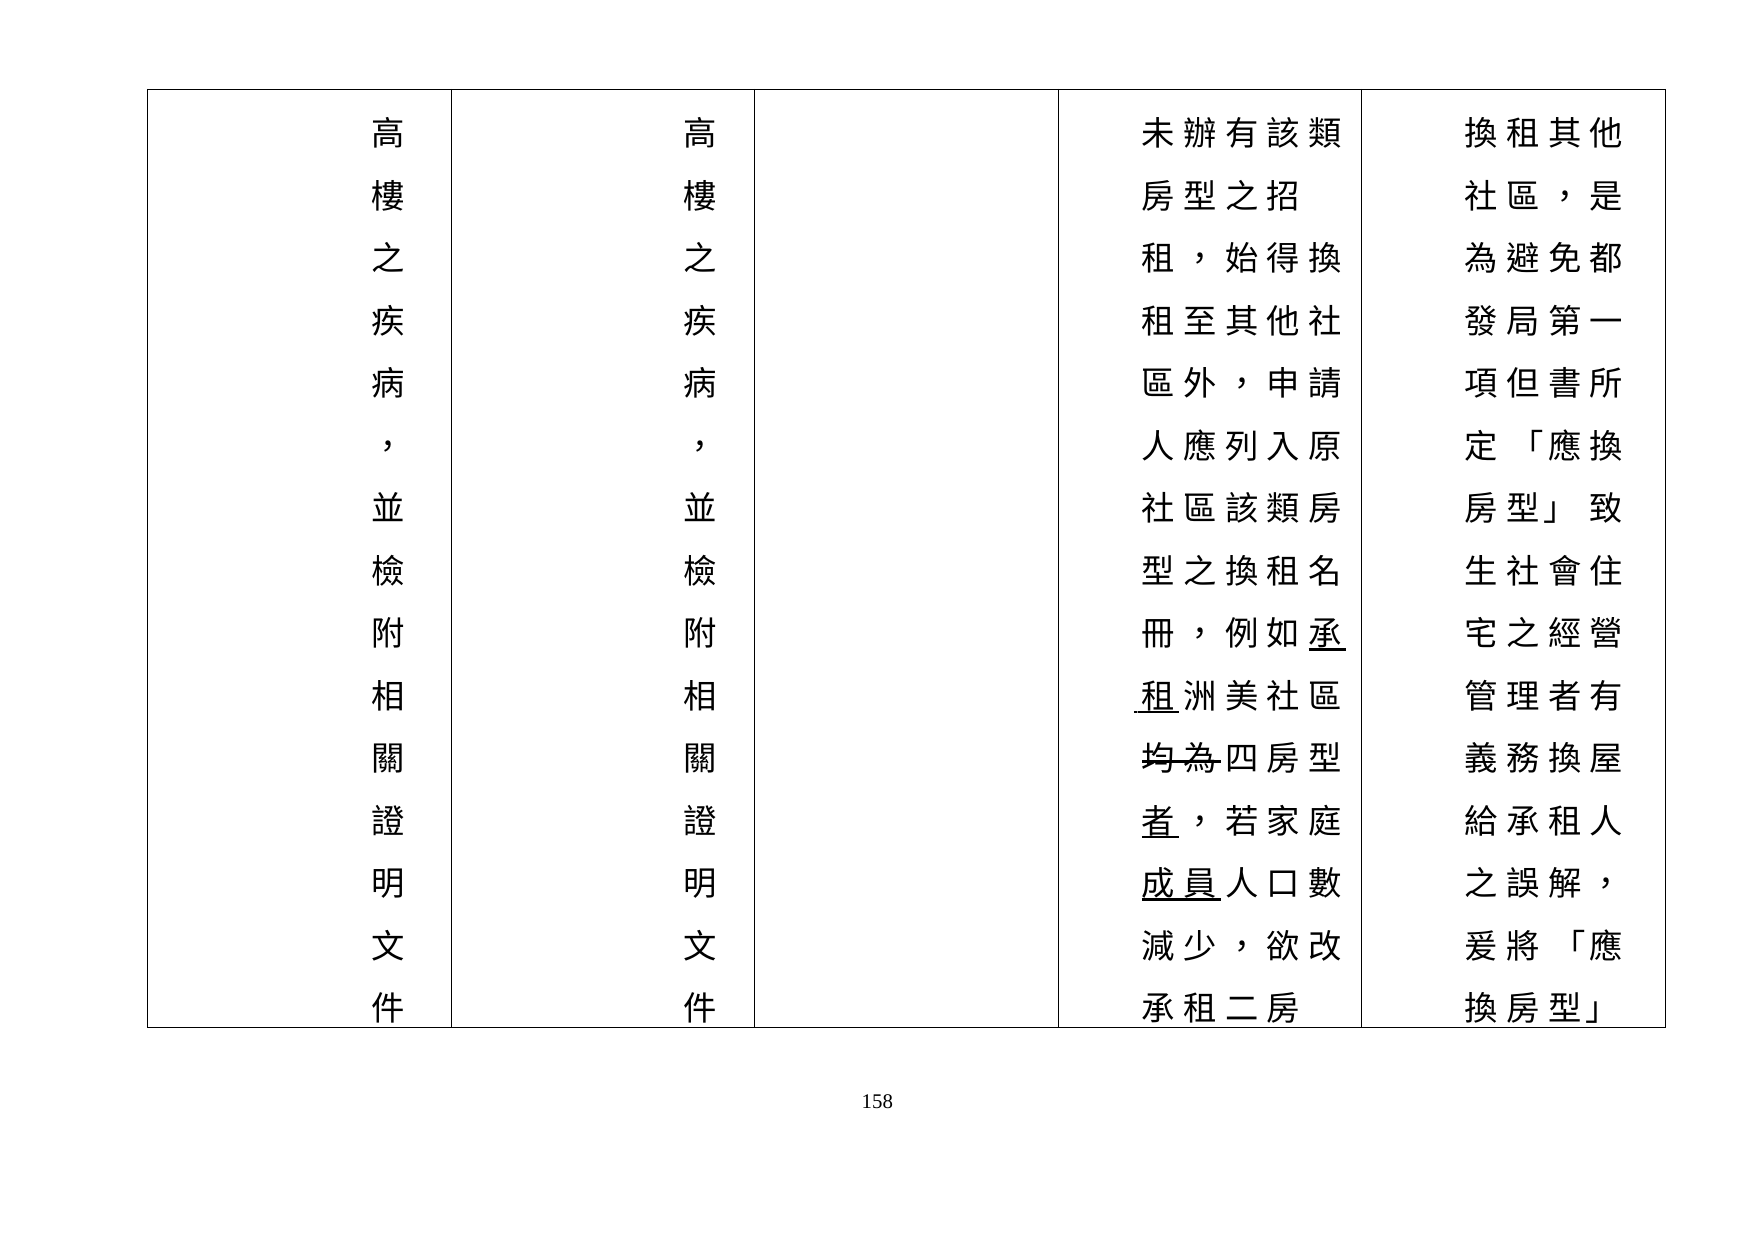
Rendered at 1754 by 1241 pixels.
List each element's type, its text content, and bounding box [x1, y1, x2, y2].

table_cell 高樓之疾病，並檢附相關證明文件 [148, 90, 451, 1027]
table_cell 換租其他社區，是為避免都發局第一項但書所定「應換房型」致生社會住宅之經營管理者有義務換屋給承租人之誤解，爰將「應換房型」 [1362, 90, 1665, 1027]
table_cell 未辦有該類房型之招租，始得換租至其他社區外，申請人應列入原社區該類房型之換租名冊，例如承租洲美社區均為四房型者，若家庭成員人口數減少，欲改承租二房 [1059, 90, 1361, 1027]
table_cell 高樓之疾病，並檢附相關證明文件 [452, 90, 754, 1027]
table_cell [755, 90, 1058, 1027]
